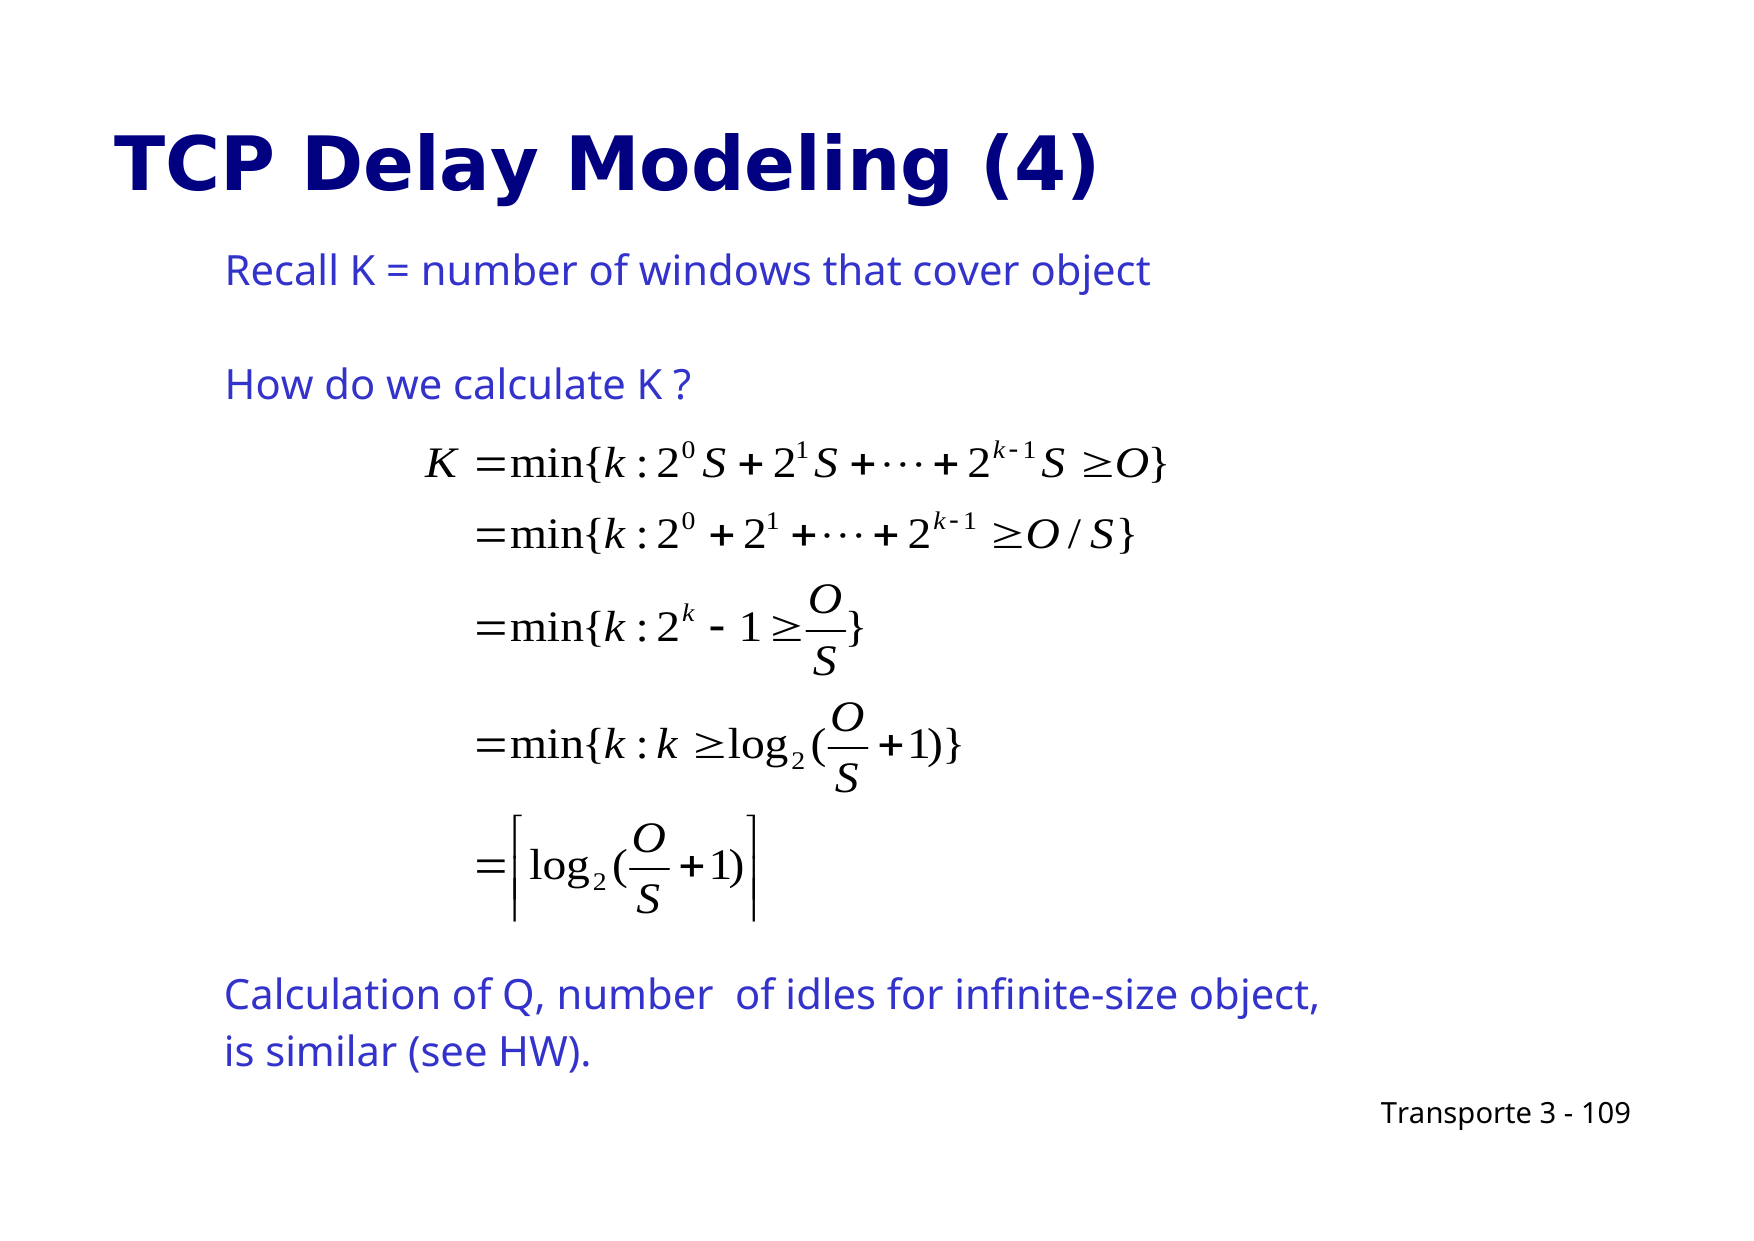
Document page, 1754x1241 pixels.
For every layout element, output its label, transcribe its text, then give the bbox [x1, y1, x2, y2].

text_box Calculation of Q, number of idles for infinite-size object, is similar (see HW). [209, 956, 1336, 1087]
title TCP Delay Modeling (4) [99, 95, 1473, 234]
chart [416, 431, 1174, 932]
text_box Recall K = number of windows that cover object How do we calculate K ? [209, 233, 1166, 420]
